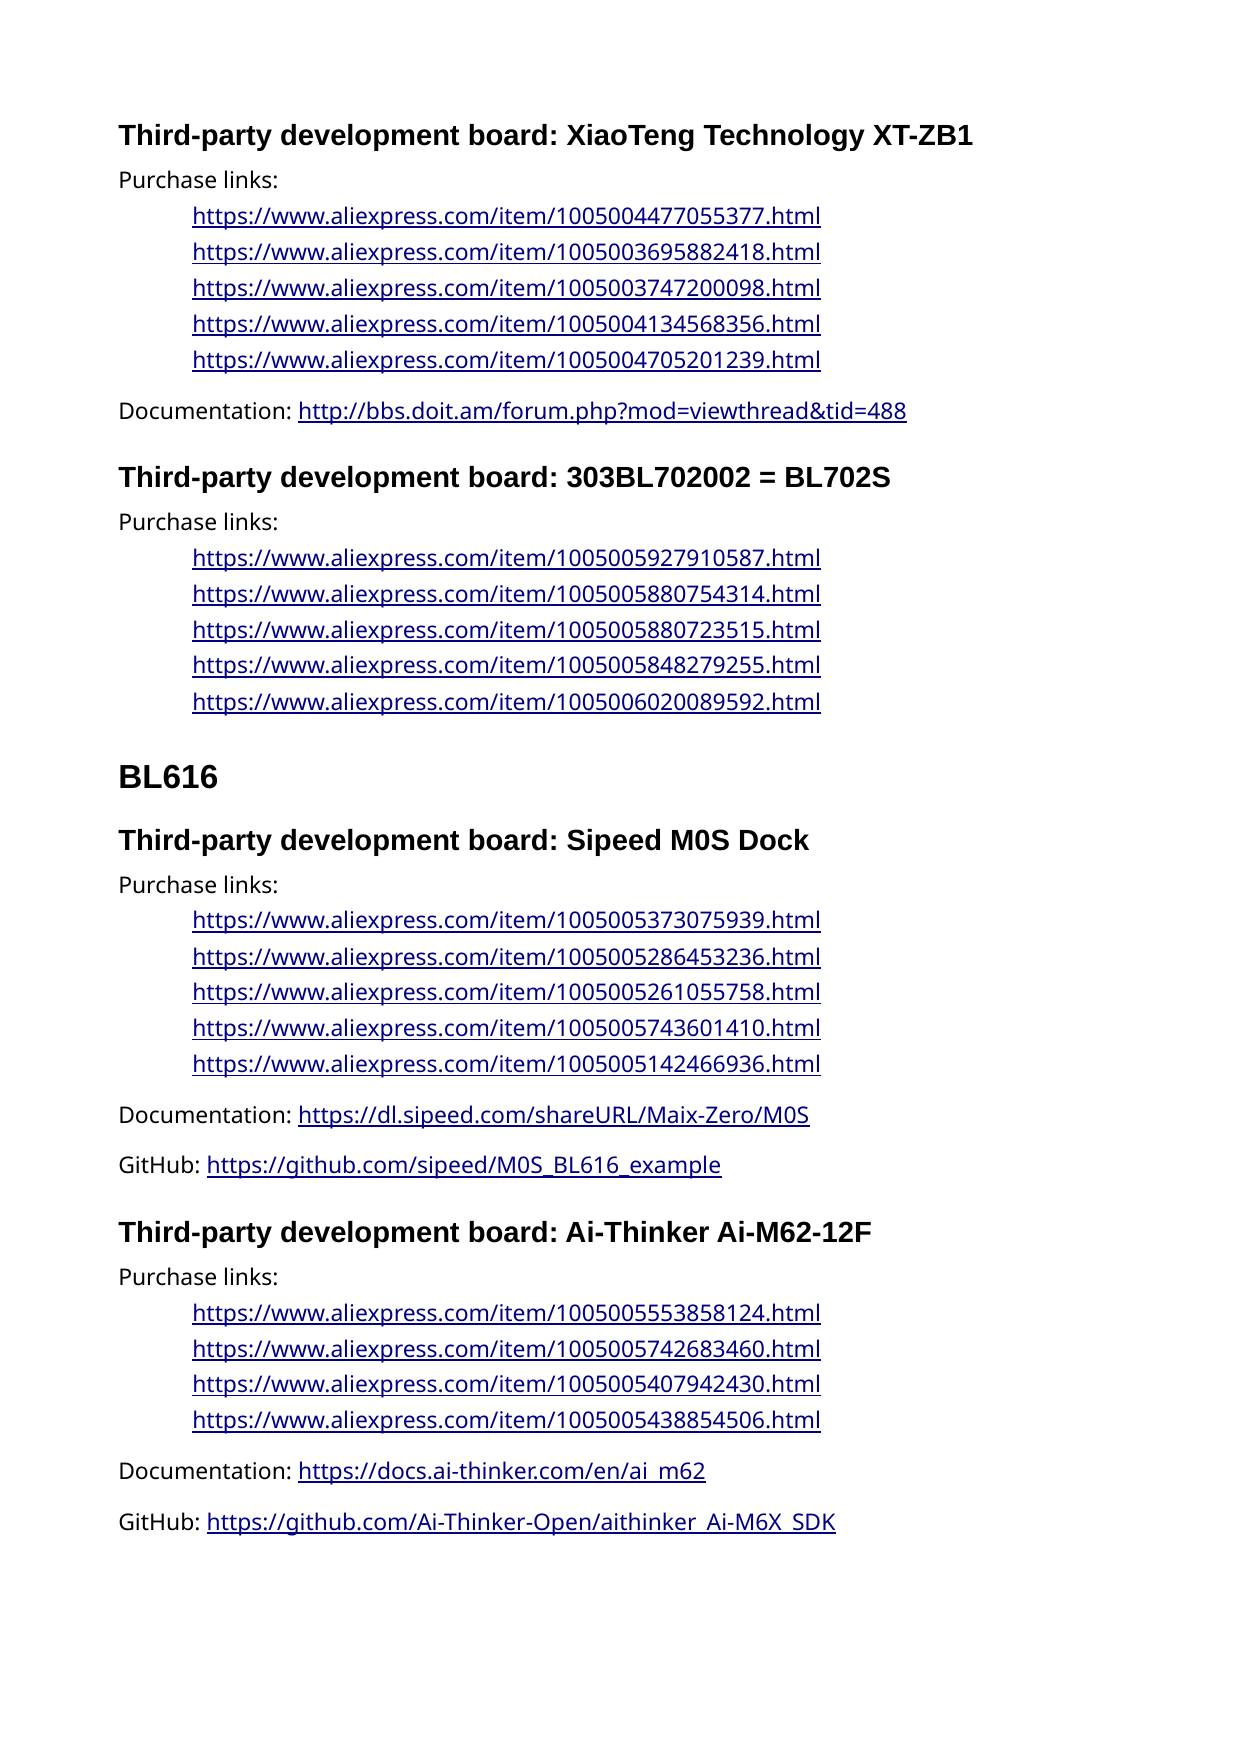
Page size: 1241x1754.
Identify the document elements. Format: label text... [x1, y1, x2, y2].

text https://www.aliexpress.com/item/1005004477055377.html [192, 200, 1122, 231]
text https://www.aliexpress.com/item/1005005927910587.html [192, 542, 1122, 573]
subtitle Third-party development board: 303BL702002 = BL702S [118, 460, 1122, 493]
text https://www.aliexpress.com/item/1005005880723515.html [192, 613, 1122, 645]
text https://www.aliexpress.com/item/1005003695882418.html [192, 236, 1122, 267]
text Purchase links: [118, 868, 1122, 900]
text GitHub: https://github.com/Ai-Thinker-Open/aithinker_Ai-M6X_SDK [118, 1505, 1122, 1537]
text Documentation: http://bbs.doit.am/forum.php?mod=viewthread&tid=488 [118, 394, 1122, 426]
text https://www.aliexpress.com/item/1005004705201239.html [192, 344, 1122, 375]
text Purchase links: [118, 506, 1122, 537]
subtitle Third-party development board: XiaoTeng Technology XT-ZB1 [118, 118, 1122, 152]
text Purchase links: [118, 1261, 1122, 1292]
text https://www.aliexpress.com/item/1005005880754314.html [192, 578, 1122, 609]
subtitle BL616 [118, 757, 1122, 795]
text Documentation: https://docs.ai-thinker.com/en/ai_m62 [118, 1455, 1122, 1486]
text GitHub: https://github.com/sipeed/M0S_BL616_example [118, 1149, 1122, 1181]
text Documentation: https://dl.sipeed.com/shareURL/Maix-Zero/M0S [118, 1099, 1122, 1130]
text https://www.aliexpress.com/item/1005005373075939.html [192, 904, 1122, 936]
text https://www.aliexpress.com/item/1005005142466936.html [192, 1048, 1122, 1079]
subtitle Third-party development board: Sipeed M0S Dock [118, 822, 1122, 856]
subtitle Third-party development board: Ai-Thinker Ai-M62-12F [118, 1214, 1122, 1248]
text Purchase links: [118, 164, 1122, 195]
text https://www.aliexpress.com/item/1005005407942430.html [192, 1368, 1122, 1400]
text https://www.aliexpress.com/item/1005005848279255.html [192, 649, 1122, 681]
text https://www.aliexpress.com/item/1005006020089592.html [192, 685, 1122, 717]
text https://www.aliexpress.com/item/1005005438854506.html [192, 1404, 1122, 1436]
text https://www.aliexpress.com/item/1005005743601410.html [192, 1012, 1122, 1043]
text https://www.aliexpress.com/item/1005005286453236.html [192, 940, 1122, 972]
text https://www.aliexpress.com/item/1005003747200098.html [192, 272, 1122, 303]
text https://www.aliexpress.com/item/1005004134568356.html [192, 308, 1122, 339]
text https://www.aliexpress.com/item/1005005553858124.html [192, 1297, 1122, 1328]
text https://www.aliexpress.com/item/1005005261055758.html [192, 976, 1122, 1008]
text https://www.aliexpress.com/item/1005005742683460.html [192, 1332, 1122, 1364]
